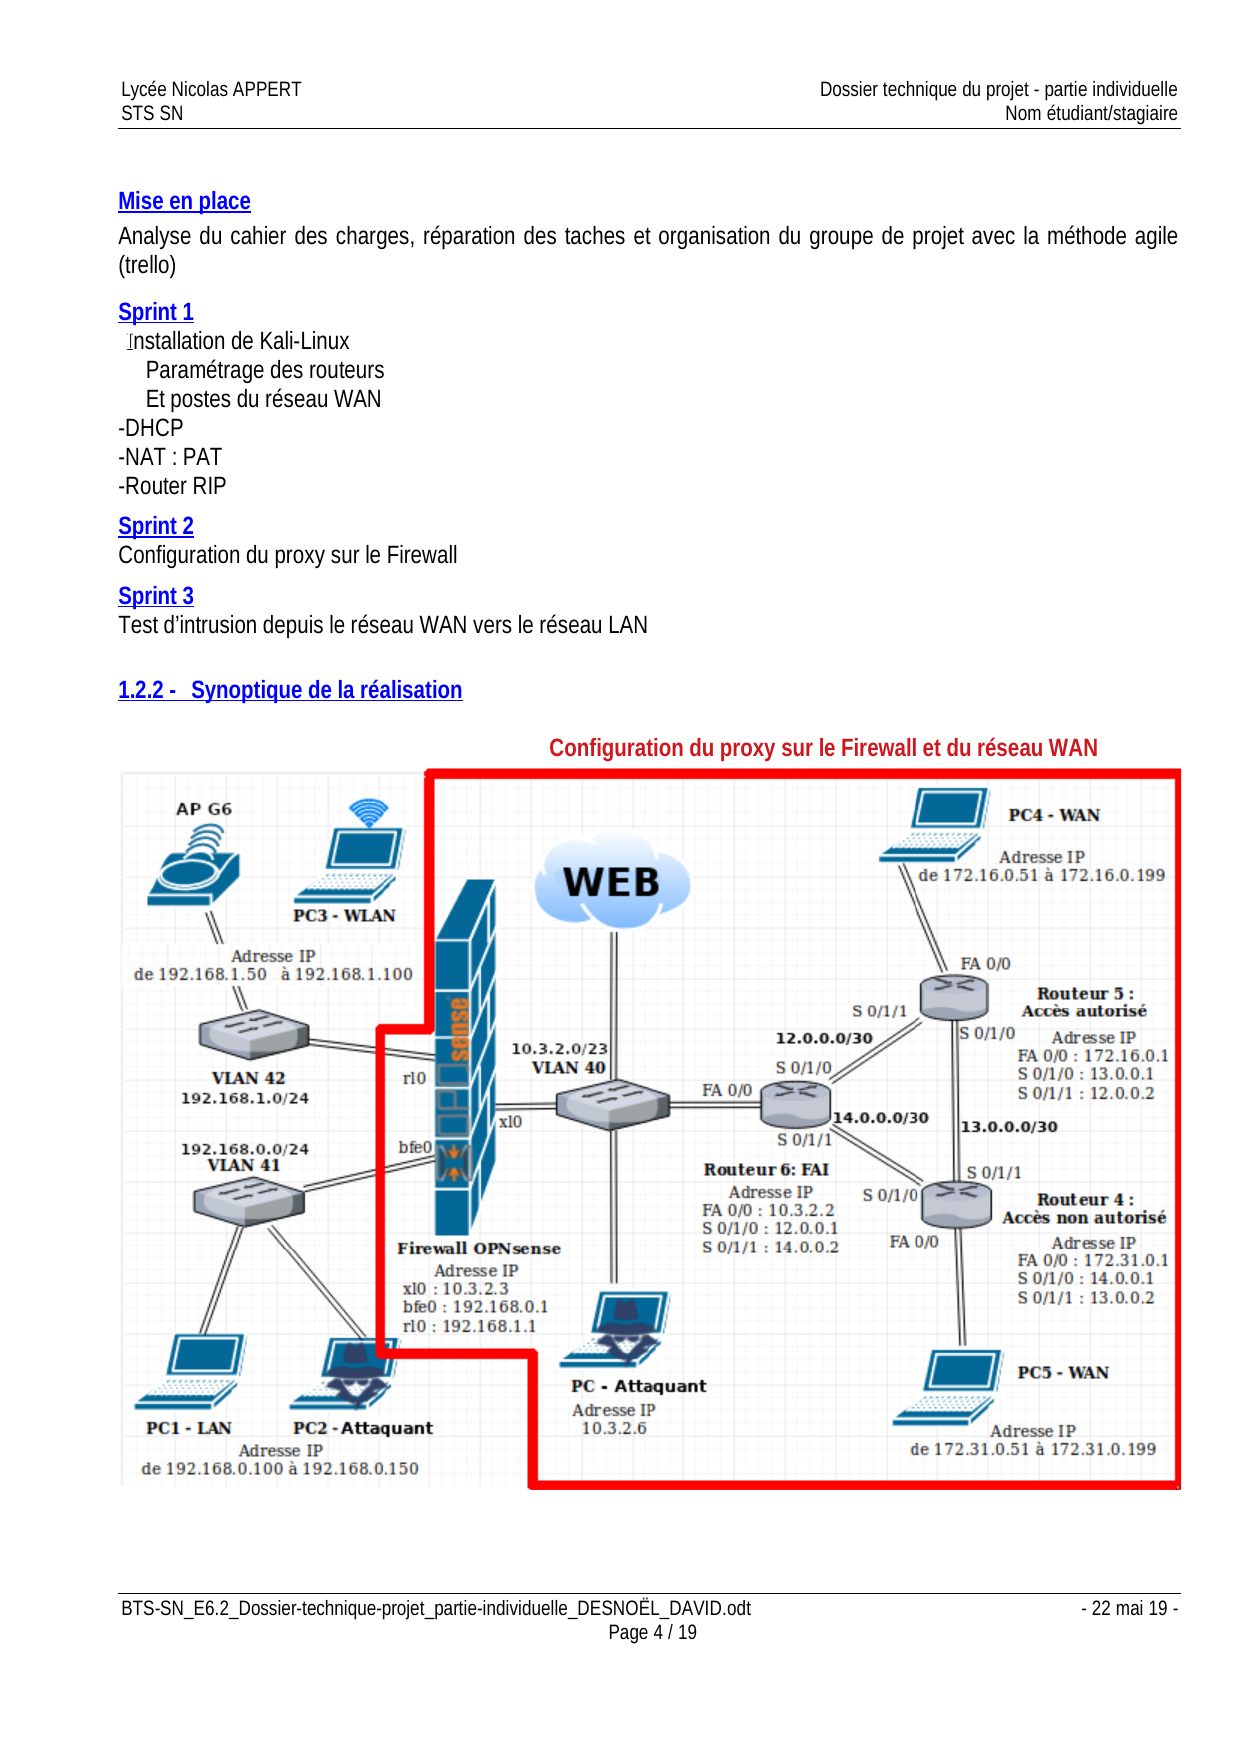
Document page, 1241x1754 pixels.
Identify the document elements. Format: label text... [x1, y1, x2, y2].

text Test d’intrusion depuis le réseau WAN vers le réseau LAN [118, 610, 1181, 639]
text Installation de Kali-Linux [118, 326, 1181, 355]
subtitle Sprint 3 [118, 581, 1181, 610]
text Configuration du proxy sur le Firewall [118, 540, 1181, 569]
subtitle Sprint 1 [118, 297, 1181, 326]
text Et postes du réseau WAN [118, 384, 1181, 413]
text -Router RIP [118, 471, 1181, 499]
subtitle Mise en place [118, 186, 1181, 215]
text Configuration du proxy sur le Firewall et du réseau WAN [118, 732, 1181, 761]
picture [118, 768, 1182, 1490]
text Analyse du cahier des charges, réparation des taches et organisation du groupe de projet avec la méthode agile (trello) [118, 221, 1181, 279]
text -NAT : PAT [118, 442, 1181, 471]
subtitle Synoptique de la réalisation [118, 674, 1181, 703]
text Paramétrage des routeurs [118, 355, 1181, 384]
subtitle Sprint 2 [118, 511, 1181, 540]
text -DHCP [118, 413, 1181, 442]
